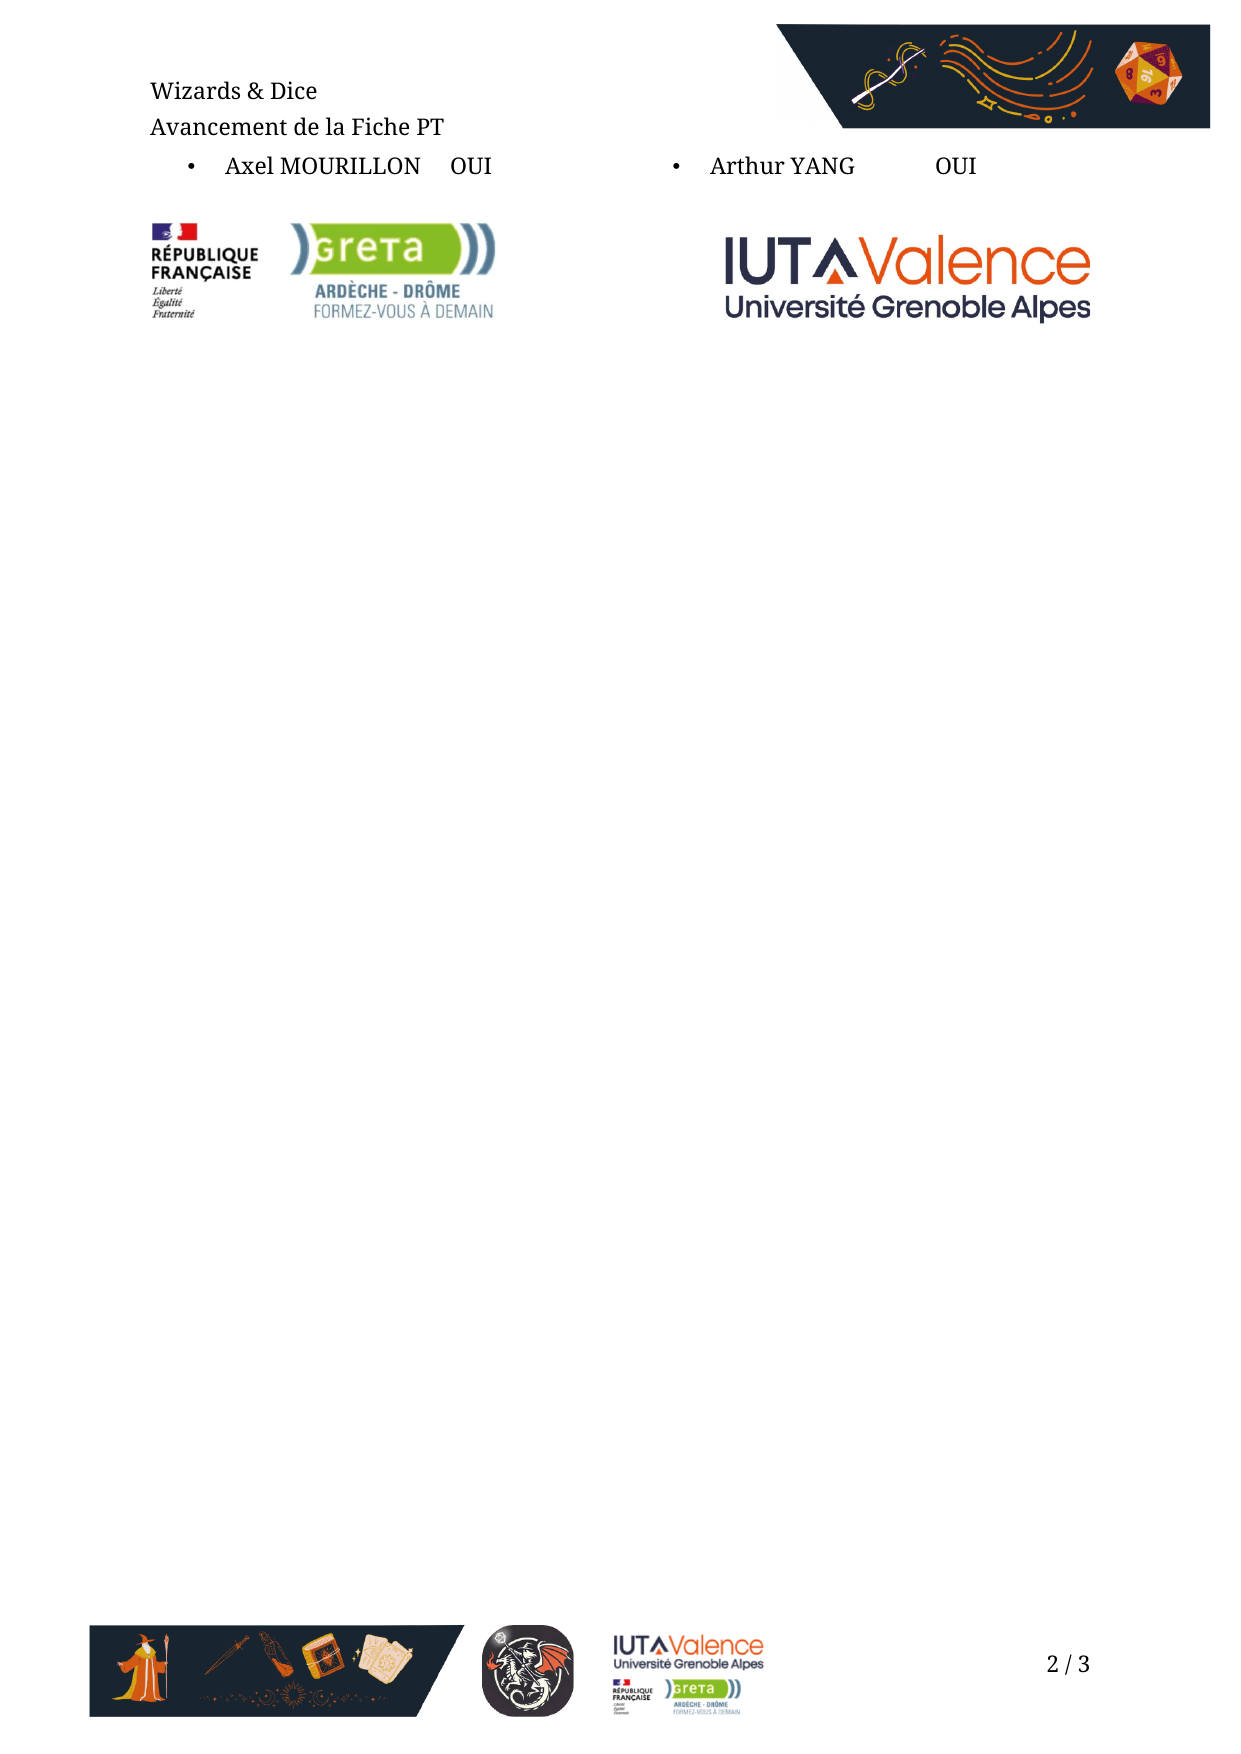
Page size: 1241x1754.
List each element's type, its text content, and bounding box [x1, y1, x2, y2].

list Axel MOURILLON OUI [187, 150, 605, 181]
picture [81, 1614, 788, 1726]
picture [150, 221, 498, 321]
picture [771, 21, 1218, 131]
list Arthur YANG OUI [672, 150, 1090, 181]
picture [721, 232, 1091, 324]
